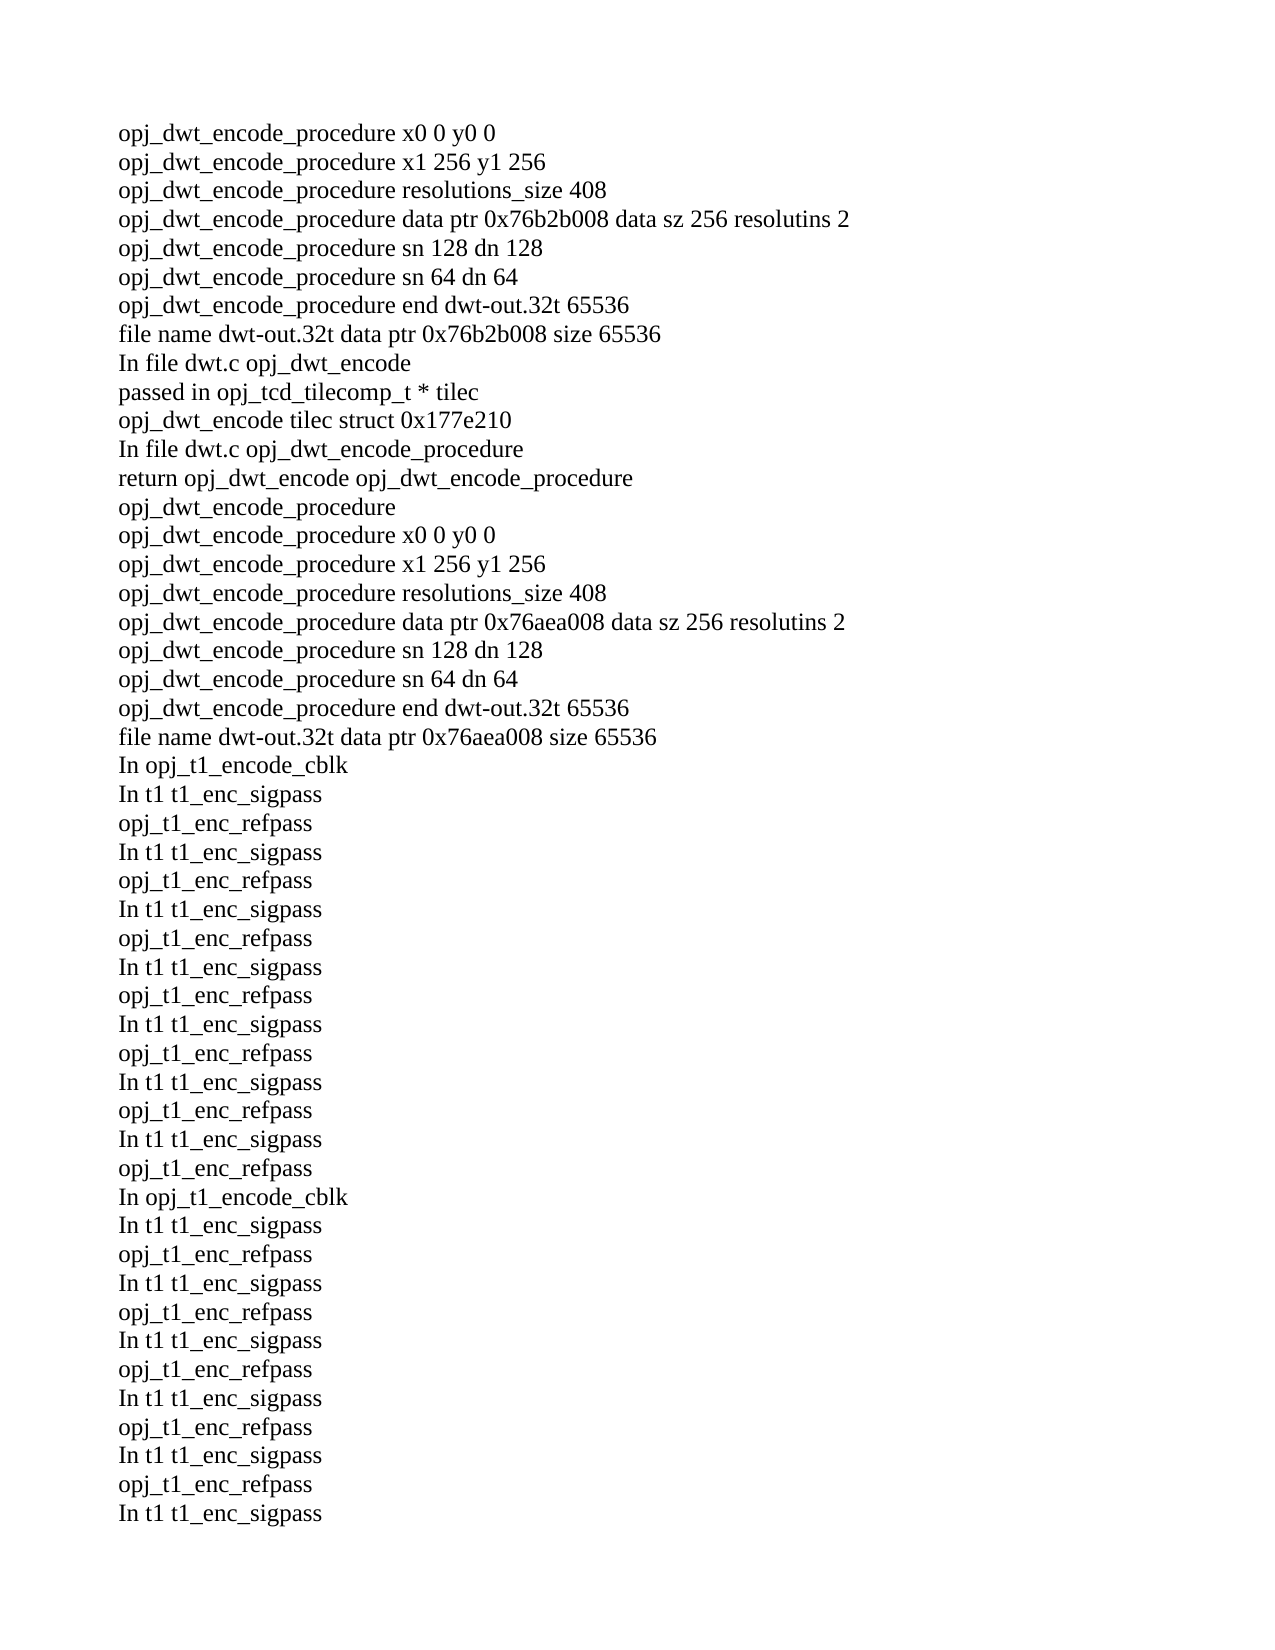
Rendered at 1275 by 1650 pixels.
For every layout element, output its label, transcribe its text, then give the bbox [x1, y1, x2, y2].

text In t1 t1_enc_sigpass [118, 894, 1157, 923]
text opj_t1_enc_refpass [118, 1153, 1157, 1182]
text opj_dwt_encode tilec struct 0x177e210 [118, 406, 1157, 434]
text opj_dwt_encode_procedure x1 256 y1 256 [118, 147, 1157, 176]
text opj_dwt_encode_procedure [118, 492, 1157, 521]
text file name dwt-out.32t data ptr 0x76b2b008 size 65536 [118, 319, 1157, 348]
text In t1 t1_enc_sigpass [118, 1326, 1157, 1354]
text In file dwt.c opj_dwt_encode [118, 348, 1157, 377]
text In t1 t1_enc_sigpass [118, 1009, 1157, 1038]
text opj_t1_enc_refpass [118, 808, 1157, 837]
text In opj_t1_encode_cblk [118, 751, 1157, 779]
text In t1 t1_enc_sigpass [118, 779, 1157, 808]
text In opj_t1_encode_cblk [118, 1182, 1157, 1211]
text file name dwt-out.32t data ptr 0x76aea008 size 65536 [118, 722, 1157, 751]
text opj_t1_enc_refpass [118, 923, 1157, 952]
text opj_t1_enc_refpass [118, 1239, 1157, 1268]
text opj_t1_enc_refpass [118, 1412, 1157, 1441]
text In t1 t1_enc_sigpass [118, 952, 1157, 981]
text In t1 t1_enc_sigpass [118, 837, 1157, 866]
text opj_t1_enc_refpass [118, 981, 1157, 1009]
text opj_dwt_encode_procedure sn 64 dn 64 [118, 664, 1157, 693]
text In t1 t1_enc_sigpass [118, 1498, 1157, 1527]
text opj_dwt_encode_procedure end dwt-out.32t 65536 [118, 693, 1157, 722]
text opj_dwt_encode_procedure x0 0 y0 0 [118, 118, 1157, 147]
text opj_dwt_encode_procedure end dwt-out.32t 65536 [118, 291, 1157, 319]
text opj_dwt_encode_procedure sn 64 dn 64 [118, 262, 1157, 291]
text opj_dwt_encode_procedure resolutions_size 408 [118, 578, 1157, 607]
text opj_t1_enc_refpass [118, 1096, 1157, 1124]
text opj_t1_enc_refpass [118, 1469, 1157, 1498]
text In t1 t1_enc_sigpass [118, 1067, 1157, 1096]
text opj_dwt_encode_procedure data ptr 0x76b2b008 data sz 256 resolutins 2 [118, 204, 1157, 233]
text In t1 t1_enc_sigpass [118, 1211, 1157, 1239]
text In t1 t1_enc_sigpass [118, 1124, 1157, 1153]
text opj_t1_enc_refpass [118, 1354, 1157, 1383]
text passed in opj_tcd_tilecomp_t * tilec [118, 377, 1157, 406]
text opj_dwt_encode_procedure data ptr 0x76aea008 data sz 256 resolutins 2 [118, 607, 1157, 636]
text In file dwt.c opj_dwt_encode_procedure [118, 434, 1157, 463]
text opj_t1_enc_refpass [118, 1038, 1157, 1067]
text opj_dwt_encode_procedure x0 0 y0 0 [118, 521, 1157, 549]
text In t1 t1_enc_sigpass [118, 1383, 1157, 1412]
text opj_dwt_encode_procedure resolutions_size 408 [118, 176, 1157, 204]
text opj_dwt_encode_procedure sn 128 dn 128 [118, 636, 1157, 664]
text In t1 t1_enc_sigpass [118, 1268, 1157, 1297]
text opj_dwt_encode_procedure sn 128 dn 128 [118, 233, 1157, 262]
text return opj_dwt_encode opj_dwt_encode_procedure [118, 463, 1157, 492]
text opj_t1_enc_refpass [118, 1297, 1157, 1326]
text opj_t1_enc_refpass [118, 866, 1157, 894]
text opj_dwt_encode_procedure x1 256 y1 256 [118, 549, 1157, 578]
text In t1 t1_enc_sigpass [118, 1441, 1157, 1469]
